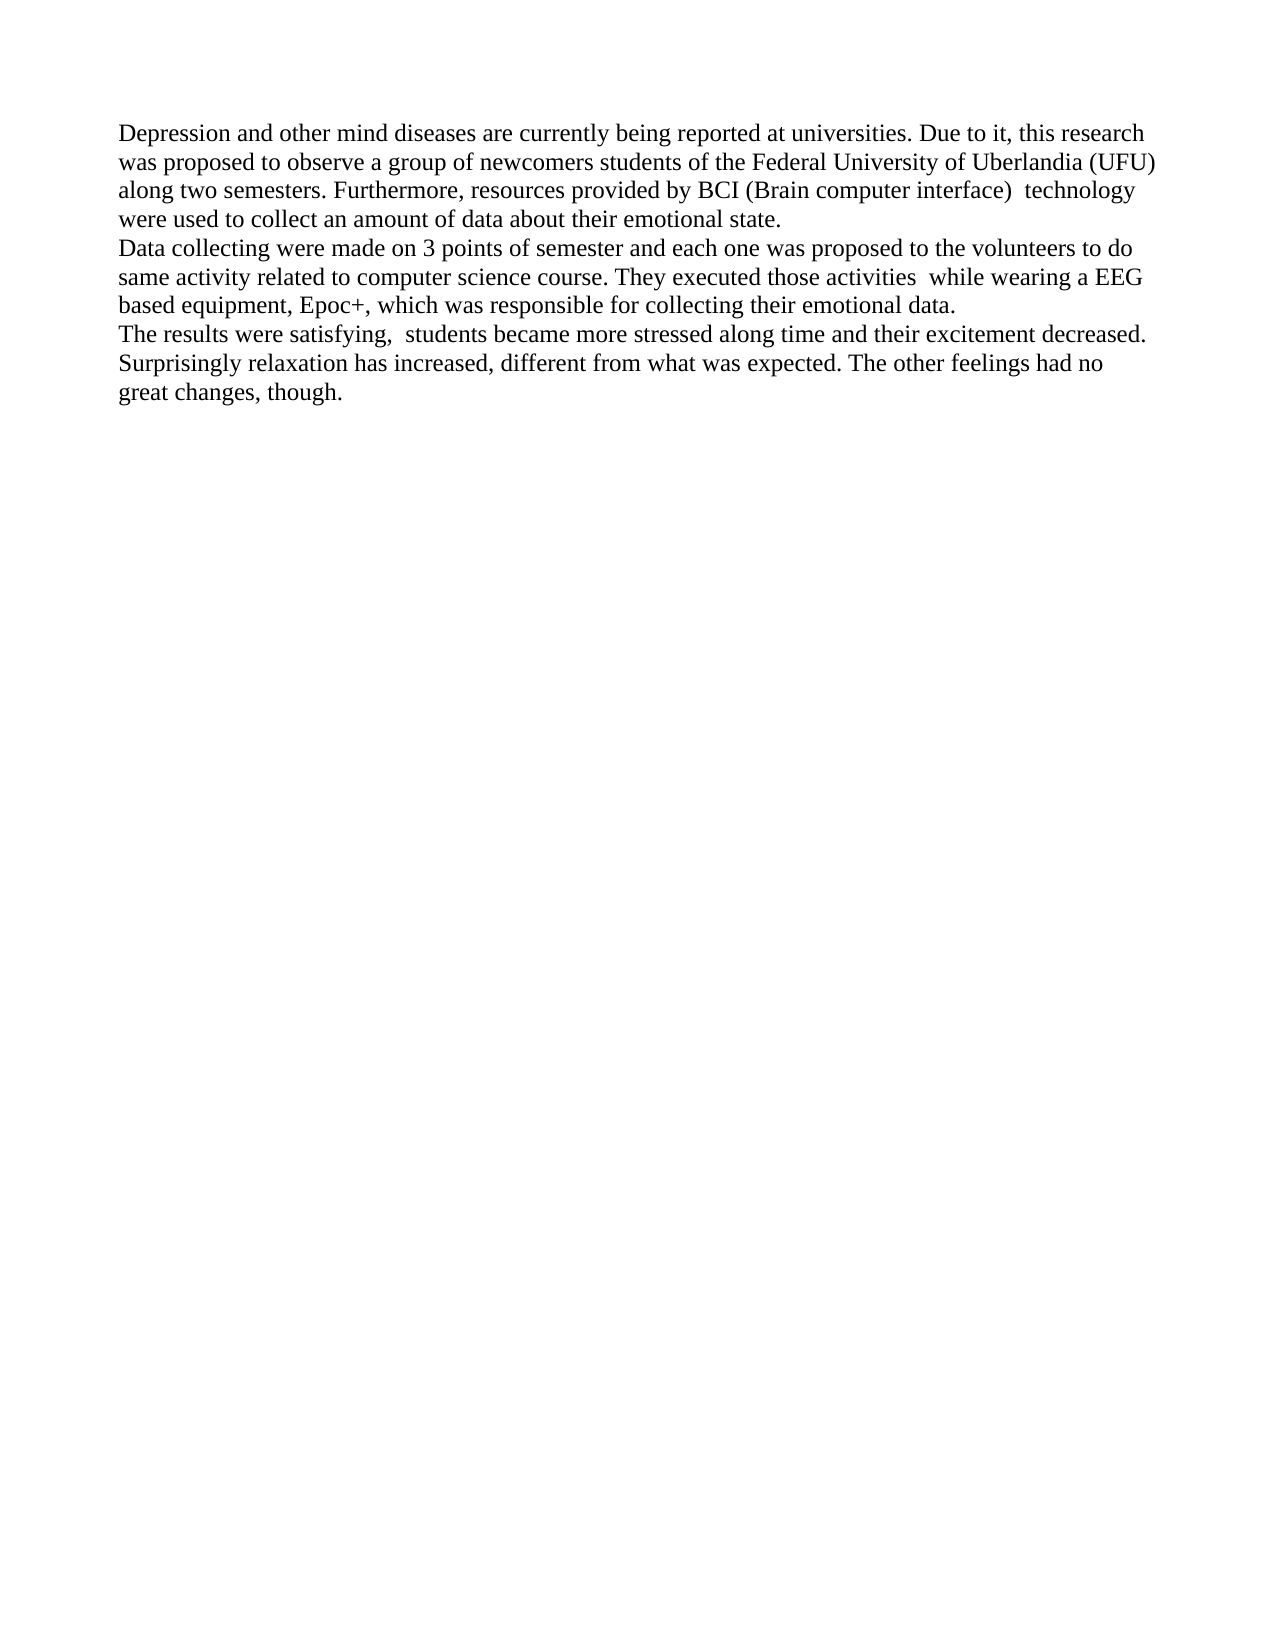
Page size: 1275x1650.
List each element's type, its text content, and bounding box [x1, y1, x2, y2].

text The results were satisfying, students became more stressed along time and their excitement decreased. Surprisingly relaxation has increased, different from what was expected. The other feelings had no great changes, though. [118, 319, 1157, 406]
text Data collecting were made on 3 points of semester and each one was proposed to the volunteers to do same activity related to computer science course. They executed those activities while wearing a EEG based equipment, Epoc+, which was responsible for collecting their emotional data. [118, 233, 1157, 319]
text Depression and other mind diseases are currently being reported at universities. Due to it, this research was proposed to observe a group of newcomers students of the Federal University of Uberlandia (UFU) along two semesters. Furthermore, resources provided by BCI (Brain computer interface) technology were used to collect an amount of data about their emotional state. [118, 118, 1157, 233]
